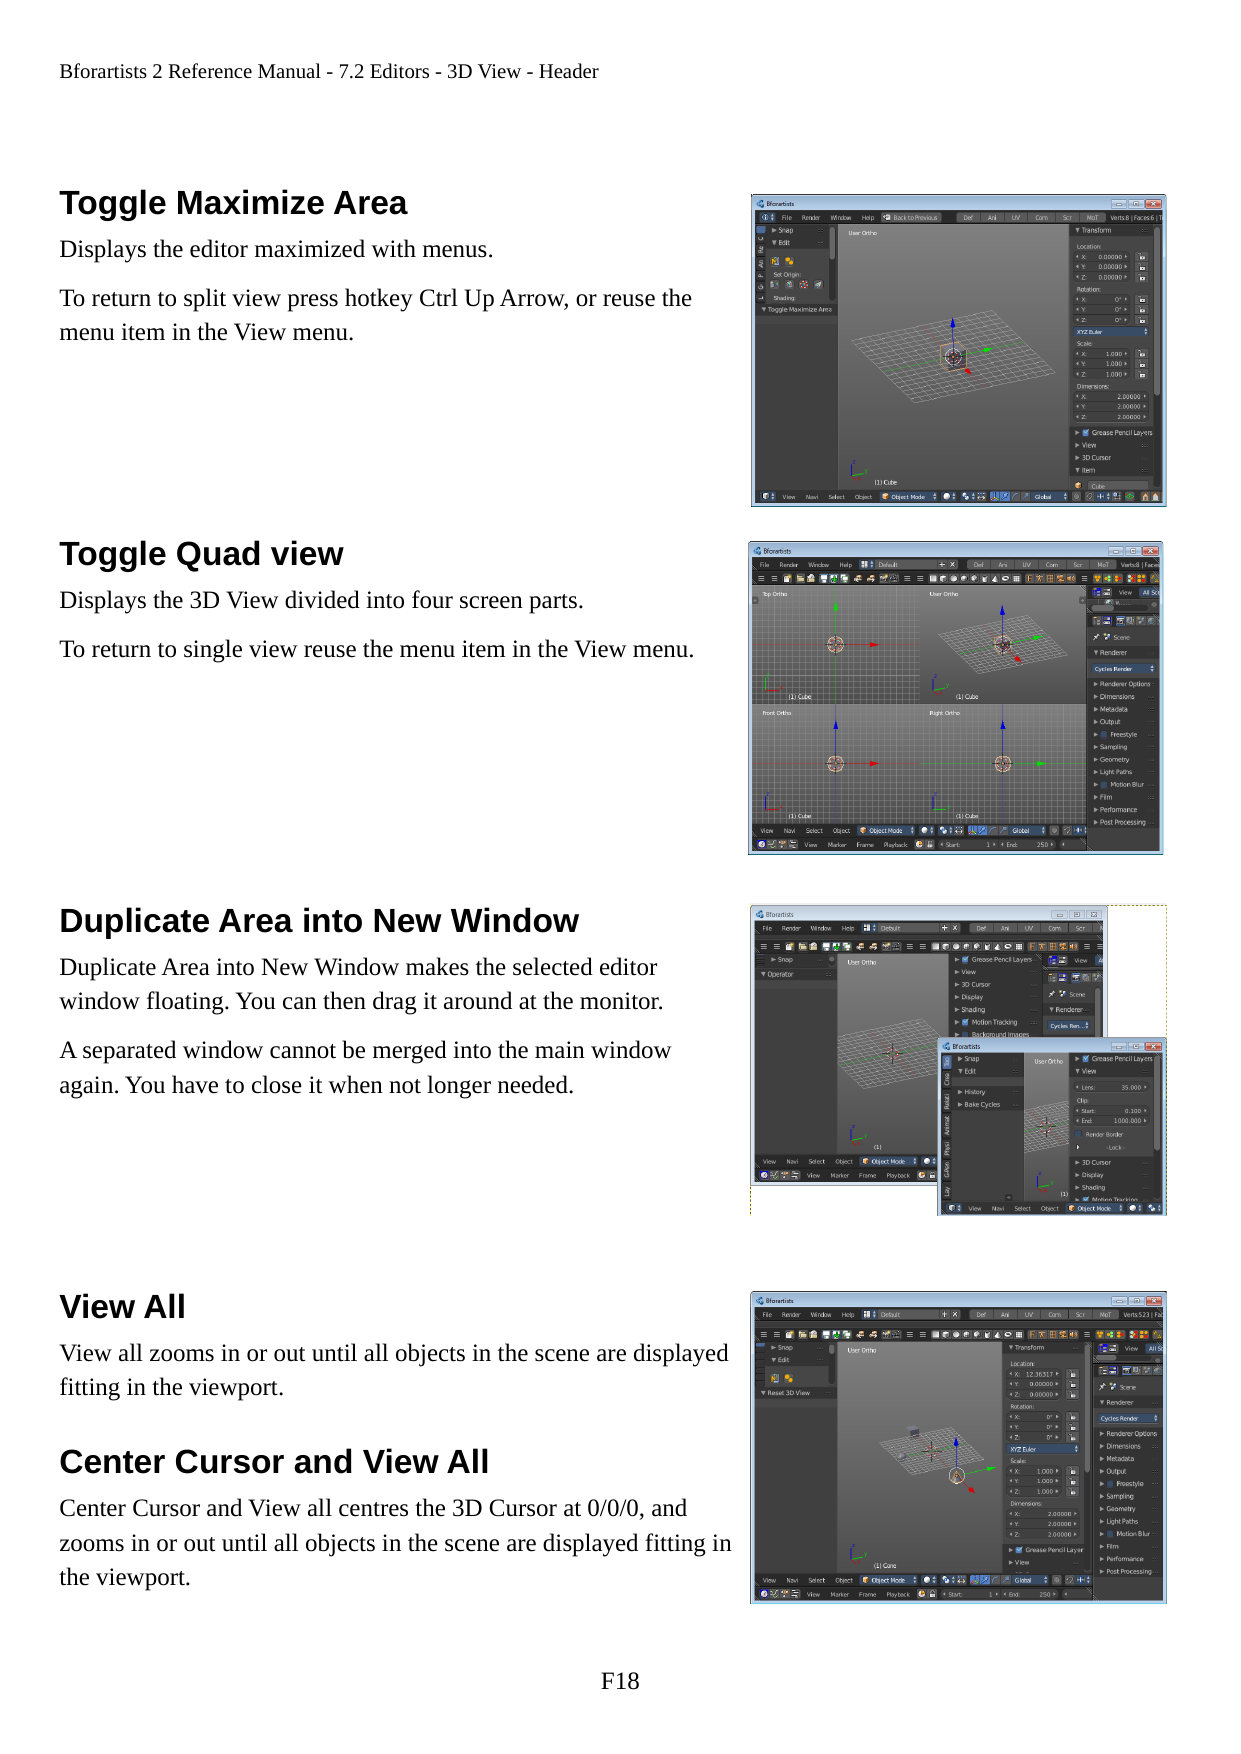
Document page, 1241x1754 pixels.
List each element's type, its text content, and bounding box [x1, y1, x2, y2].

picture [750, 903, 1167, 1216]
text A separated window cannot be merged into the main window again. You have to close it when not longer needed. [59, 1035, 750, 1098]
text To return to split view press hotkey Ctrl Up Arrow, or reuse the menu item in the View menu. [59, 283, 750, 346]
picture [747, 541, 1164, 855]
subtitle [1167, 1442, 1181, 1481]
text View all zooms in or out until all objects in the scene are displayed fitting in the viewport. [59, 1338, 750, 1401]
text Center Cursor and View all centres the 3D Cursor at 0/0/0, and zooms in or out until all objects in the scene are displayed fitting in the viewport. [59, 1493, 750, 1591]
text To return to single view reuse the menu item in the View menu. [59, 634, 747, 663]
picture [750, 194, 1167, 507]
text Duplicate Area into New Window makes the selected editor window floating. You can then drag it around at the monitor. [59, 952, 750, 1015]
text Displays the editor maximized with menus. [59, 234, 750, 262]
subtitle Toggle Quad view [59, 534, 1181, 573]
subtitle Toggle Maximize Area [59, 182, 1181, 221]
subtitle Duplicate Area into New Window [59, 901, 1181, 939]
picture [750, 1291, 1167, 1604]
text Displays the 3D View divided into four screen parts. [59, 585, 747, 614]
subtitle View All [59, 1287, 1181, 1326]
subtitle Center Cursor and View All [59, 1442, 750, 1481]
